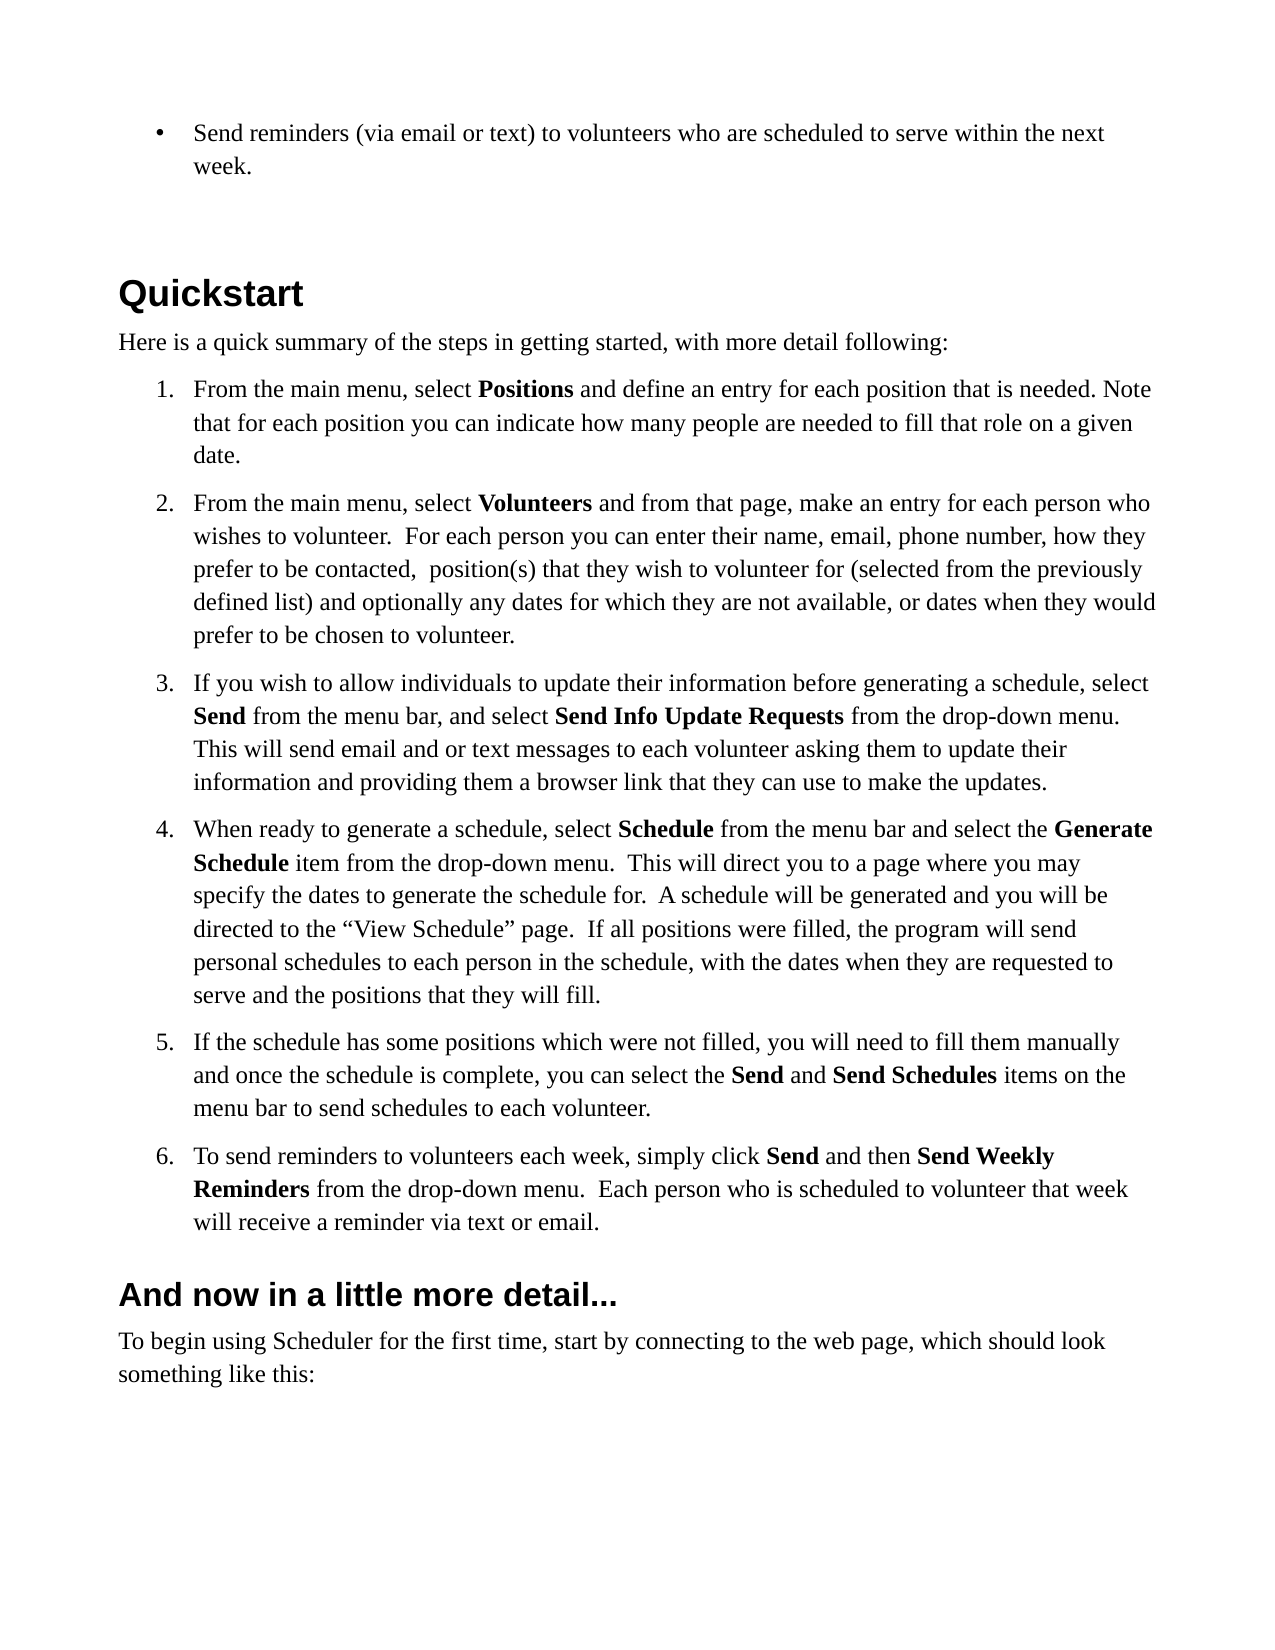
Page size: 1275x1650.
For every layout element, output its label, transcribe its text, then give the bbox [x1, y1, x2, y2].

list When ready to generate a schedule, select Schedule from the menu bar and select the Generate Schedule item from the drop-down menu. This will direct you to a page where you may specify the dates to generate the schedule for. A schedule will be generated and you will be directed to the “View Schedule” page. If all positions were filled, the program will send personal schedules to each person in the schedule, with the dates when they are requested to serve and the positions that they will fill. [156, 814, 1157, 1008]
list If the schedule has some positions which were not filled, you will need to fill them manually and once the schedule is complete, you can select the Send and Send Schedules items on the menu bar to send schedules to each volunteer. [156, 1027, 1157, 1122]
list Send reminders (via email or text) to volunteers who are scheduled to serve within the next week. [156, 118, 1157, 180]
list From the main menu, select Positions and define an entry for each position that is needed. Note that for each position you can indicate how many people are needed to fill that role on a given date. [156, 374, 1157, 469]
subtitle Quickstart [118, 271, 1157, 314]
subtitle And now in a little more detail... [118, 1275, 1157, 1314]
list From the main menu, select Volunteers and from that page, make an entry for each person who wishes to volunteer. For each person you can enter their name, email, phone number, how they prefer to be contacted, position(s) that they wish to volunteer for (selected from the previously defined list) and optionally any dates for which they are not available, or dates when they would prefer to be chosen to volunteer. [156, 488, 1157, 649]
text To begin using Scheduler for the first time, start by connecting to the web page, which should look something like this: [118, 1326, 1157, 1388]
list To send reminders to volunteers each week, simply click Send and then Send Weekly Reminders from the drop-down menu. Each person who is scheduled to volunteer that week will receive a reminder via text or email. [156, 1141, 1157, 1236]
list If you wish to allow individuals to update their information before generating a schedule, select Send from the menu bar, and select Send Info Update Requests from the drop-down menu. This will send email and or text messages to each volunteer asking them to update their information and providing them a browser link that they can use to make the updates. [156, 668, 1157, 796]
text Here is a quick summary of the steps in getting started, with more detail following: [118, 327, 1157, 356]
